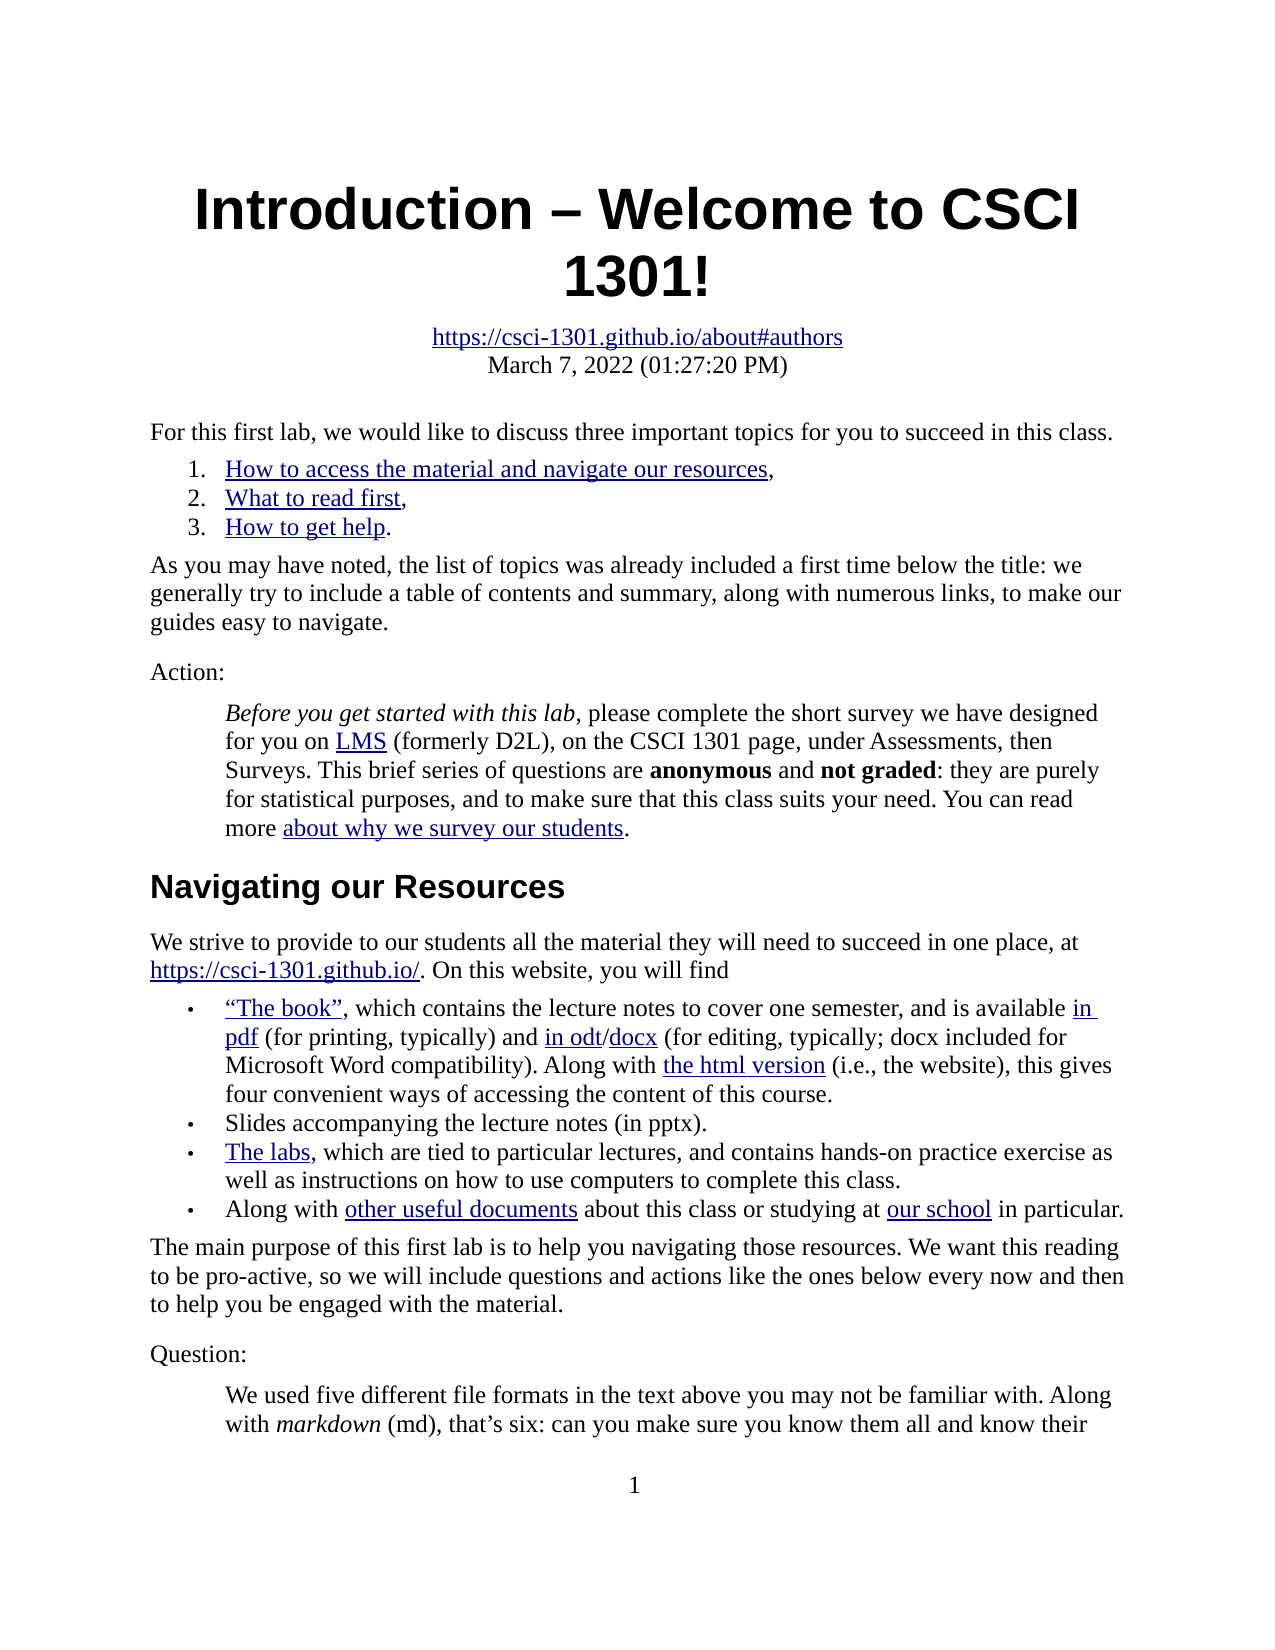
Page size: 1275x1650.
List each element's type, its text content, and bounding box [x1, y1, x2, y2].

text March 7, 2022 (01:27:20 PM) [150, 350, 1125, 379]
text Action: [150, 657, 1125, 686]
text Before you get started with this lab, please complete the short survey we have designed for you on LMS (formerly D2L), on the CSCI 1301 page, under Assessments, then Surveys. This brief series of questions are anonymous and not graded: they are purely for statistical purposes, and to make sure that this class suits your need. You can read more about why we survey our students. [225, 698, 1125, 841]
list What to read first, [187, 483, 1125, 512]
list Slides accompanying the lecture notes (in pptx). [187, 1108, 1125, 1137]
list “The book”, which contains the lecture notes to cover one semester, and is available in pdf (for printing, typically) and in odt/docx (for editing, typically; docx included for Microsoft Word compatibility). Along with the html version (i.e., the website), this gives four convenient ways of accessing the content of this course. [187, 993, 1125, 1108]
text We used five different file formats in the text above you may not be familiar with. Along with markdown (md), that’s six: can you make sure you know them all and know their [225, 1380, 1125, 1437]
text https://csci-1301.github.io/about#authors [150, 322, 1125, 350]
text Question: [150, 1339, 1125, 1368]
list Along with other useful documents about this class or studying at our school in particular. [187, 1194, 1125, 1223]
text We strive to provide to our students all the material they will need to succeed in one place, at https://csci-1301.github.io/. On this website, you will find [150, 927, 1125, 984]
text As you may have noted, the list of topics was already included a first time below the title: we generally try to include a table of contents and summary, along with numerous links, to make our guides easy to navigate. [150, 550, 1125, 636]
list How to access the material and navigate our resources, [187, 454, 1125, 483]
list How to get help. [187, 512, 1125, 541]
list The labs, which are tied to particular lectures, and contains hands-on practice exercise as well as instructions on how to use computers to complete this class. [187, 1137, 1125, 1194]
text For this first lab, we would like to discuss three important topics for you to succeed in this class. [150, 417, 1125, 446]
text The main purpose of this first lab is to help you navigating those resources. We want this reading to be pro-active, so we will include questions and actions like the ones below every now and then to help you be engaged with the material. [150, 1232, 1125, 1318]
subtitle Navigating our Resources [150, 866, 1125, 905]
title Introduction – Welcome to CSCI 1301! [150, 175, 1125, 309]
